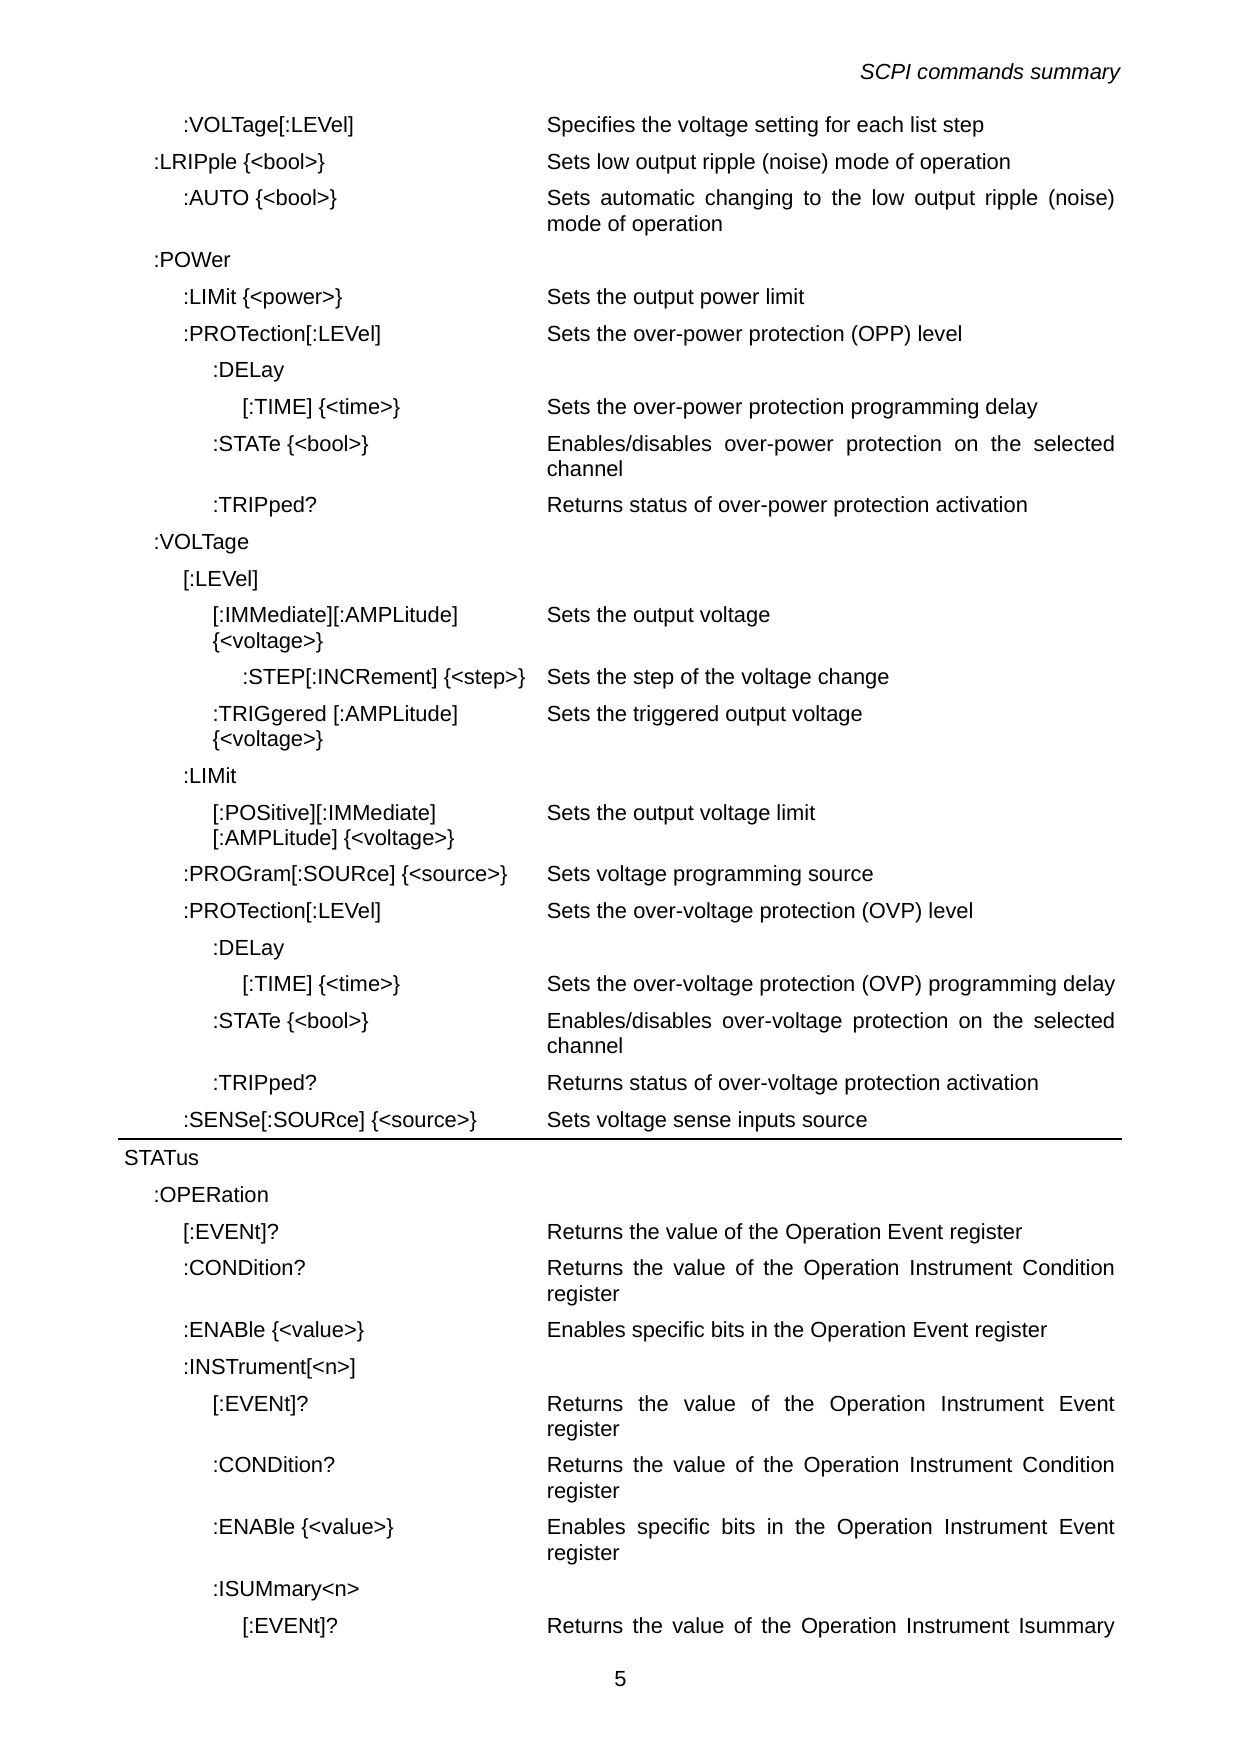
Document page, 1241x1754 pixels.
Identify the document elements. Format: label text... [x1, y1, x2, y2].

table_cell :TRIGgered [:AMPLitude] {<voltage>} [118, 695, 541, 757]
table_cell :STATe {<bool>} [118, 1002, 541, 1064]
table_cell :LIMit {<power>} [118, 278, 541, 315]
table_cell Sets the step of the voltage change [541, 659, 1122, 695]
table_cell :TRIPped? [118, 487, 541, 523]
table_cell Returns status of over-voltage protection activation [541, 1064, 1122, 1101]
table_cell [:IMMediate][:AMPLitude] {<voltage>} [118, 597, 541, 658]
table_cell :LIMit [118, 757, 541, 794]
table_cell :STATe {<bool>} [118, 425, 541, 487]
table_cell :PROGram[:SOURce] {<source>} [118, 856, 541, 892]
table_cell :SENSe[:SOURce] {<source>} [118, 1101, 541, 1137]
table_cell :INSTrument[<n>] [118, 1348, 541, 1385]
table_cell Sets the over-voltage protection (OVP) level [541, 892, 1122, 929]
table_cell [541, 1348, 1122, 1385]
table_cell :STEP[:INCRement] {<step>} [118, 659, 541, 695]
table_cell Sets low output ripple (noise) mode of operation [541, 143, 1122, 179]
table_cell Enables/disables over-voltage protection on the selected channel [541, 1002, 1122, 1064]
table_cell :DELay [118, 351, 541, 388]
table_cell :VOLTage[:LEVel] [118, 106, 541, 143]
table_cell [541, 757, 1122, 794]
table_cell Enables specific bits in the Operation Instrument Event register [541, 1509, 1122, 1570]
table_cell :PROTection[:LEVel] [118, 892, 541, 929]
table_cell Sets the over-power protection (OPP) level [541, 315, 1122, 351]
table_cell [541, 523, 1122, 560]
table_cell :ENABle {<value>} [118, 1509, 541, 1570]
table_cell :VOLTage [118, 523, 541, 560]
table_cell :ISUMmary<n> [118, 1570, 541, 1607]
table_cell :DELay [118, 929, 541, 966]
table_cell [541, 929, 1122, 966]
table_header [541, 1140, 1122, 1176]
table_header STATus [118, 1140, 541, 1176]
table_cell Sets voltage sense inputs source [541, 1101, 1122, 1137]
table_cell [:POSitive][:IMMediate][:AMPLitude] {<voltage>} [118, 794, 541, 856]
table_cell :OPERation [118, 1176, 541, 1213]
table_cell :CONDition? [118, 1250, 541, 1311]
table_cell Specifies the voltage setting for each list step [541, 106, 1122, 143]
table_cell Returns the value of the Operation Instrument Condition register [541, 1447, 1122, 1508]
table_cell [541, 1176, 1122, 1213]
table_cell :PROTection[:LEVel] [118, 315, 541, 351]
table_cell [541, 241, 1122, 278]
table_cell [:EVENt]? [118, 1607, 541, 1644]
table_cell Sets the triggered output voltage [541, 695, 1122, 757]
table_cell [:LEVel] [118, 560, 541, 597]
table_cell Returns the value of the Operation Instrument Event register [541, 1385, 1122, 1447]
table_cell [:TIME] {<time>} [118, 388, 541, 425]
table_cell Returns status of over-power protection activation [541, 487, 1122, 523]
table_cell Sets the output power limit [541, 278, 1122, 315]
table_cell :POWer [118, 241, 541, 278]
table_cell Enables specific bits in the Operation Event register [541, 1311, 1122, 1348]
table_cell [:EVENt]? [118, 1213, 541, 1249]
table_cell :TRIPped? [118, 1064, 541, 1101]
table_cell :ENABle {<value>} [118, 1311, 541, 1348]
table_cell :CONDition? [118, 1447, 541, 1508]
table_cell Enables/disables over-power protection on the selected channel [541, 425, 1122, 487]
table_cell [:TIME] {<time>} [118, 966, 541, 1002]
table_cell [541, 351, 1122, 388]
table_cell Sets voltage programming source [541, 856, 1122, 892]
table_cell :AUTO {<bool>} [118, 180, 541, 241]
table_cell :LRIPple {<bool>} [118, 143, 541, 179]
table_cell Returns the value of the Operation Instrument Isummary [541, 1607, 1122, 1644]
table_cell Sets the output voltage limit [541, 794, 1122, 856]
table_cell Returns the value of the Operation Instrument Condition register [541, 1250, 1122, 1311]
table_cell [:EVENt]? [118, 1385, 541, 1447]
table_cell [541, 1570, 1122, 1607]
table_cell Sets automatic changing to the low output ripple (noise) mode of operation [541, 180, 1122, 241]
table_cell Sets the over-power protection programming delay [541, 388, 1122, 425]
table_cell Sets the over-voltage protection (OVP) programming delay [541, 966, 1122, 1002]
table_cell Returns the value of the Operation Event register [541, 1213, 1122, 1249]
table_cell [541, 560, 1122, 597]
table_cell Sets the output voltage [541, 597, 1122, 658]
